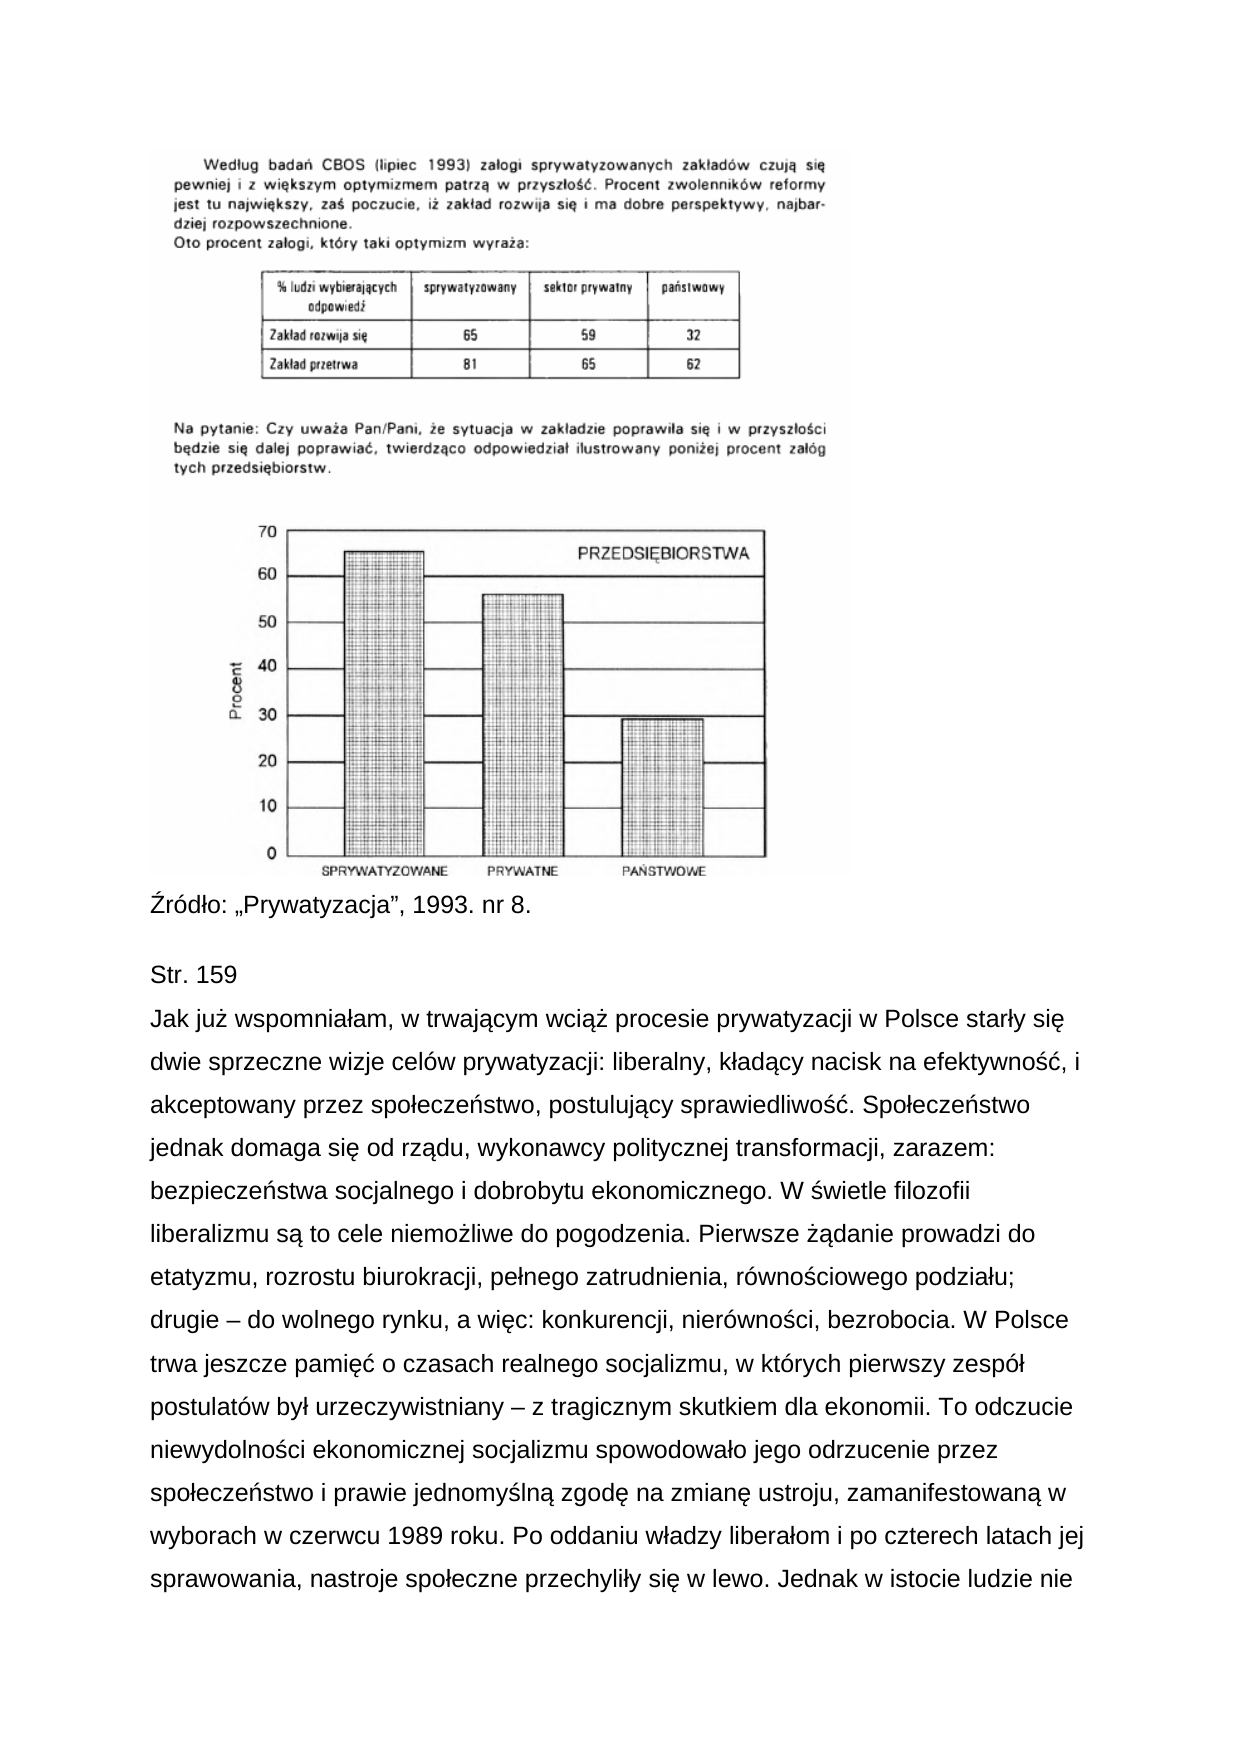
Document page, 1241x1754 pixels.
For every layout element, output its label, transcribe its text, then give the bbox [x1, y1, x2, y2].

text Str. 159 [150, 961, 1091, 989]
text Jak już wspomniałam, w trwającym wciąż procesie prywatyzacji w Polsce starły się dwie sprzeczne wizje celów prywatyzacji: liberalny, kładący nacisk na efektywność, i akceptowany przez społeczeństwo, postulujący sprawiedliwość. Społeczeństwo jednak domaga się od rządu, wykonawcy politycznej transformacji, zarazem: bezpieczeństwa socjalnego i dobrobytu ekonomicznego. W świetle filozofii liberalizmu są to cele niemożliwe do pogodzenia. Pierwsze żądanie prowadzi do etatyzmu, rozrostu biurokracji, pełnego zatrudnienia, równościowego podziału; drugie – do wolnego rynku, a więc: konkurencji, nierówności, bezrobocia. W Polsce trwa jeszcze pamięć o czasach realnego socjalizmu, w których pierwszy zespół postulatów był urzeczywistniany – z tragicznym skutkiem dla ekonomii. To odczucie niewydolności ekonomicznej socjalizmu spowodowało jego odrzucenie przez społeczeństwo i prawie jednomyślną zgodę na zmianę ustroju, zamanifestowaną w wyborach w czerwcu 1989 roku. Po oddaniu władzy liberałom i po czterech latach jej sprawowania, nastroje społeczne przechyliły się w lewo. Jednak w istocie ludzie nie [150, 1004, 1091, 1593]
text Źródło: „Prywatyzacja”, 1993. nr 8. [150, 890, 1091, 919]
picture [150, 148, 741, 876]
